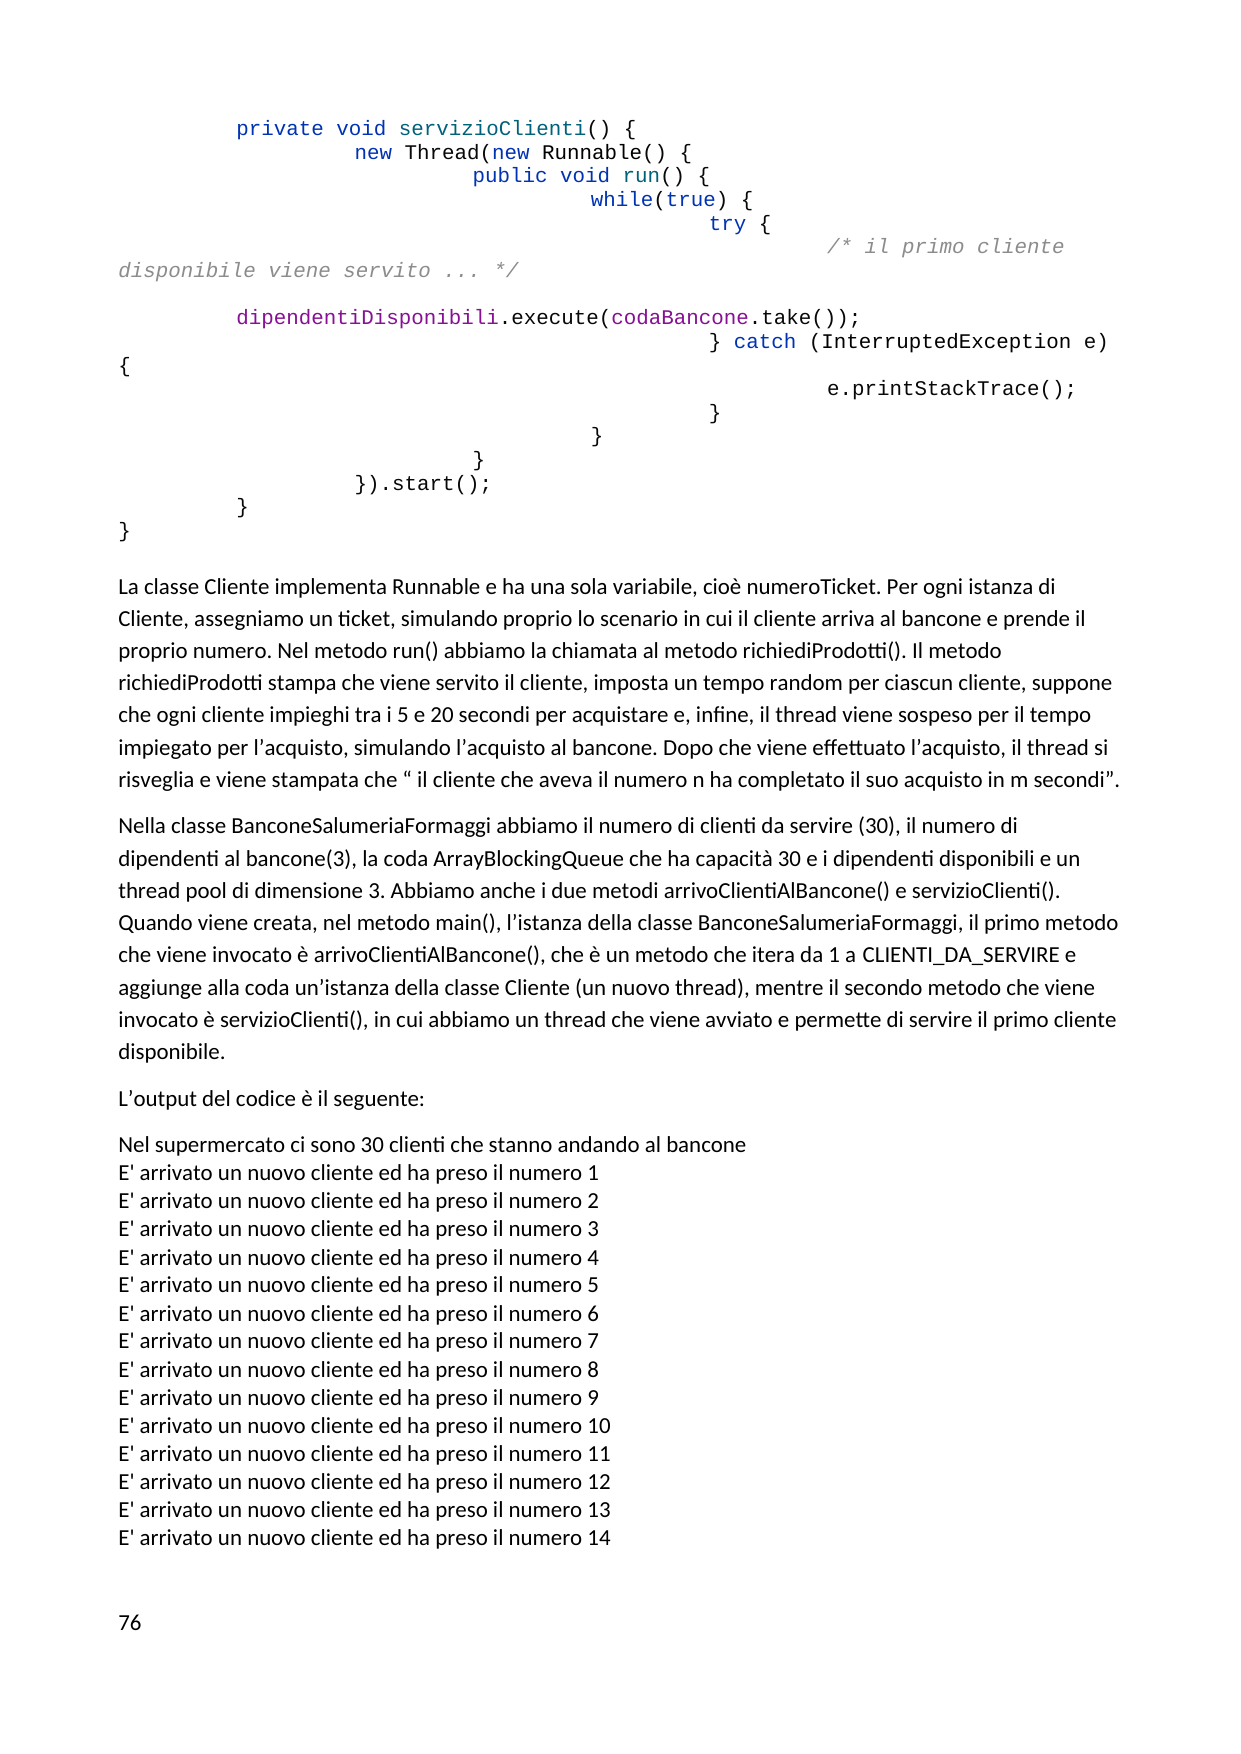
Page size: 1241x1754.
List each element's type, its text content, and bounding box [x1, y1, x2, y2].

text E' arrivato un nuovo cliente ed ha preso il numero 11 [118, 1439, 1122, 1467]
text E' arrivato un nuovo cliente ed ha preso il numero 1 [118, 1158, 1122, 1187]
text Nella classe BanconeSalumeriaFormaggi abbiamo il numero di clienti da servire (30), il numero di dipendenti al bancone(3), la coda ArrayBlockingQueue che ha capacità 30 e i dipendenti disponibili e un thread pool di dimensione 3. Abbiamo anche i due metodi arrivoClientiAlBancone() e servizioClienti(). Quando viene creata, nel metodo main(), l’istanza della classe BanconeSalumeriaFormaggi, il primo metodo che viene invocato è arrivoClientiAlBancone(), che è un metodo che itera da 1 a CLIENTI_DA_SERVIRE e aggiunge alla coda un’istanza della classe Cliente (un nuovo thread), mentre il secondo metodo che viene invocato è servizioClienti(), in cui abbiamo un thread che viene avviato e permette di servire il primo cliente disponibile. [118, 812, 1122, 1065]
text E' arrivato un nuovo cliente ed ha preso il numero 7 [118, 1327, 1122, 1355]
text E' arrivato un nuovo cliente ed ha preso il numero 10 [118, 1411, 1122, 1439]
text E' arrivato un nuovo cliente ed ha preso il numero 5 [118, 1271, 1122, 1299]
text E' arrivato un nuovo cliente ed ha preso il numero 9 [118, 1383, 1122, 1411]
text E' arrivato un nuovo cliente ed ha preso il numero 3 [118, 1214, 1122, 1243]
text E' arrivato un nuovo cliente ed ha preso il numero 2 [118, 1187, 1122, 1214]
text L’output del codice è il seguente: [118, 1084, 1122, 1112]
text E' arrivato un nuovo cliente ed ha preso il numero 6 [118, 1299, 1122, 1327]
text E' arrivato un nuovo cliente ed ha preso il numero 13 [118, 1495, 1122, 1523]
text E' arrivato un nuovo cliente ed ha preso il numero 14 [118, 1523, 1122, 1551]
text E' arrivato un nuovo cliente ed ha preso il numero 8 [118, 1355, 1122, 1383]
text private void servizioClienti() { new Thread(new Runnable() { public void run() { while(true) { try { /* il primo cliente disponibile viene servito ... */ dipendentiDisponibili.execute(codaBancone.take()); } catch (InterruptedException e) { e.printStackTrace(); } } } }).start(); } } [118, 118, 1122, 544]
text E' arrivato un nuovo cliente ed ha preso il numero 12 [118, 1467, 1122, 1495]
text Nel supermercato ci sono 30 clienti che stanno andando al bancone [118, 1131, 1122, 1158]
text La classe Cliente implementa Runnable e ha una sola variabile, cioè numeroTicket. Per ogni istanza di Cliente, assegniamo un ticket, simulando proprio lo scenario in cui il cliente arriva al bancone e prende il proprio numero. Nel metodo run() abbiamo la chiamata al metodo richiediProdotti(). Il metodo richiediProdotti stampa che viene servito il cliente, imposta un tempo random per ciascun cliente, suppone che ogni cliente impieghi tra i 5 e 20 secondi per acquistare e, infine, il thread viene sospeso per il tempo impiegato per l’acquisto, simulando l’acquisto al bancone. Dopo che viene effettuato l’acquisto, il thread si risveglia e viene stampata che “ il cliente che aveva il numero n ha completato il suo acquisto in m secondi”. [118, 572, 1122, 793]
text E' arrivato un nuovo cliente ed ha preso il numero 4 [118, 1243, 1122, 1271]
